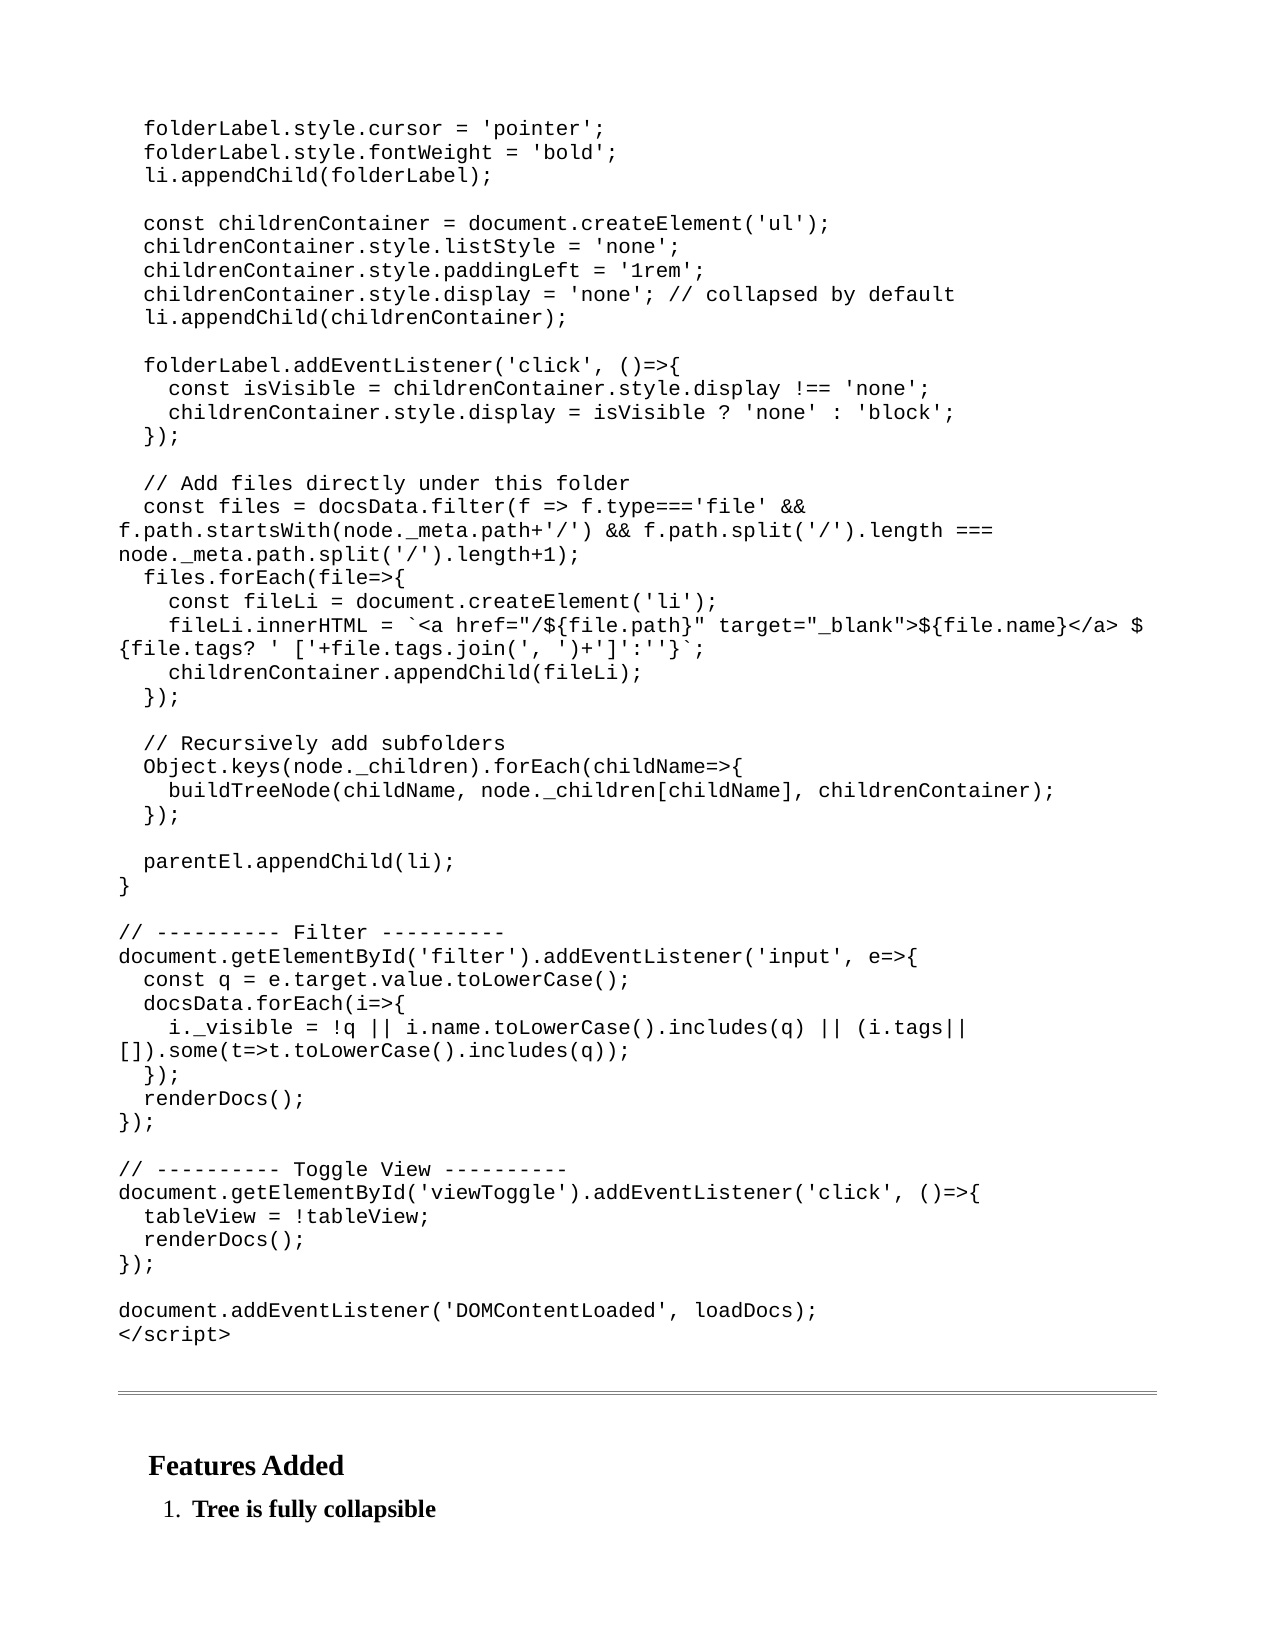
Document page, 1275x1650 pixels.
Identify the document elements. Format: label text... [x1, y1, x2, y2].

text folderLabel.style.fontWeight = 'bold'; [118, 142, 1157, 165]
text files.forEach(file=>{ [118, 567, 1157, 591]
text Object.keys(node._children).forEach(childName=>{ [118, 757, 1157, 780]
text document.addEventListener('DOMContentLoaded', loadDocs); [118, 1300, 1157, 1324]
text childrenContainer.style.display = isVisible ? 'none' : 'block'; [118, 402, 1157, 426]
text const isVisible = childrenContainer.style.display !== 'none'; [118, 378, 1157, 402]
text folderLabel.style.cursor = 'pointer'; [118, 118, 1157, 142]
text }); [118, 426, 1157, 449]
text }); [118, 804, 1157, 827]
text childrenContainer.style.display = 'none'; // collapsed by default [118, 284, 1157, 307]
text renderDocs(); [118, 1088, 1157, 1111]
text const childrenContainer = document.createElement('ul'); [118, 213, 1157, 236]
text buildTreeNode(childName, node._children[childName], childrenContainer); [118, 780, 1157, 804]
text const q = e.target.value.toLowerCase(); [118, 969, 1157, 993]
text fileLi.innerHTML = `<a href="/${file.path}" target="_blank">${file.name}</a> ${file.tags? ' ['+file.tags.join(', ')+']':''}`; [118, 615, 1157, 662]
text }); [118, 1064, 1157, 1088]
text folderLabel.addEventListener('click', ()=>{ [118, 354, 1157, 378]
text } [118, 875, 1157, 898]
text // ---------- Toggle View ---------- [118, 1158, 1157, 1182]
text }); [118, 686, 1157, 709]
text }); [118, 1253, 1157, 1277]
text li.appendChild(folderLabel); [118, 165, 1157, 189]
subtitle ✅ Features Added [118, 1448, 1157, 1482]
text i._visible = !q || i.name.toLowerCase().includes(q) || (i.tags||[]).some(t=>t.toLowerCase().includes(q)); [118, 1017, 1157, 1064]
text tableView = !tableView; [118, 1206, 1157, 1229]
text // Recursively add subfolders [118, 733, 1157, 757]
text childrenContainer.style.listStyle = 'none'; [118, 236, 1157, 260]
text document.getElementById('filter').addEventListener('input', e=>{ [118, 946, 1157, 969]
text li.appendChild(childrenContainer); [118, 307, 1157, 331]
text parentEl.appendChild(li); [118, 851, 1157, 875]
text childrenContainer.appendChild(fileLi); [118, 662, 1157, 686]
list Tree is fully collapsible [162, 1494, 1157, 1523]
text document.getElementById('viewToggle').addEventListener('click', ()=>{ [118, 1182, 1157, 1206]
text // Add files directly under this folder [118, 473, 1157, 496]
text // ---------- Filter ---------- [118, 922, 1157, 946]
text childrenContainer.style.paddingLeft = '1rem'; [118, 260, 1157, 284]
text const fileLi = document.createElement('li'); [118, 591, 1157, 615]
text }); [118, 1111, 1157, 1135]
text docsData.forEach(i=>{ [118, 993, 1157, 1017]
text renderDocs(); [118, 1229, 1157, 1253]
text const files = docsData.filter(f => f.type==='file' && f.path.startsWith(node._meta.path+'/') && f.path.split('/').length === node._meta.path.split('/').length+1); [118, 496, 1157, 567]
text </script> [118, 1324, 1157, 1348]
